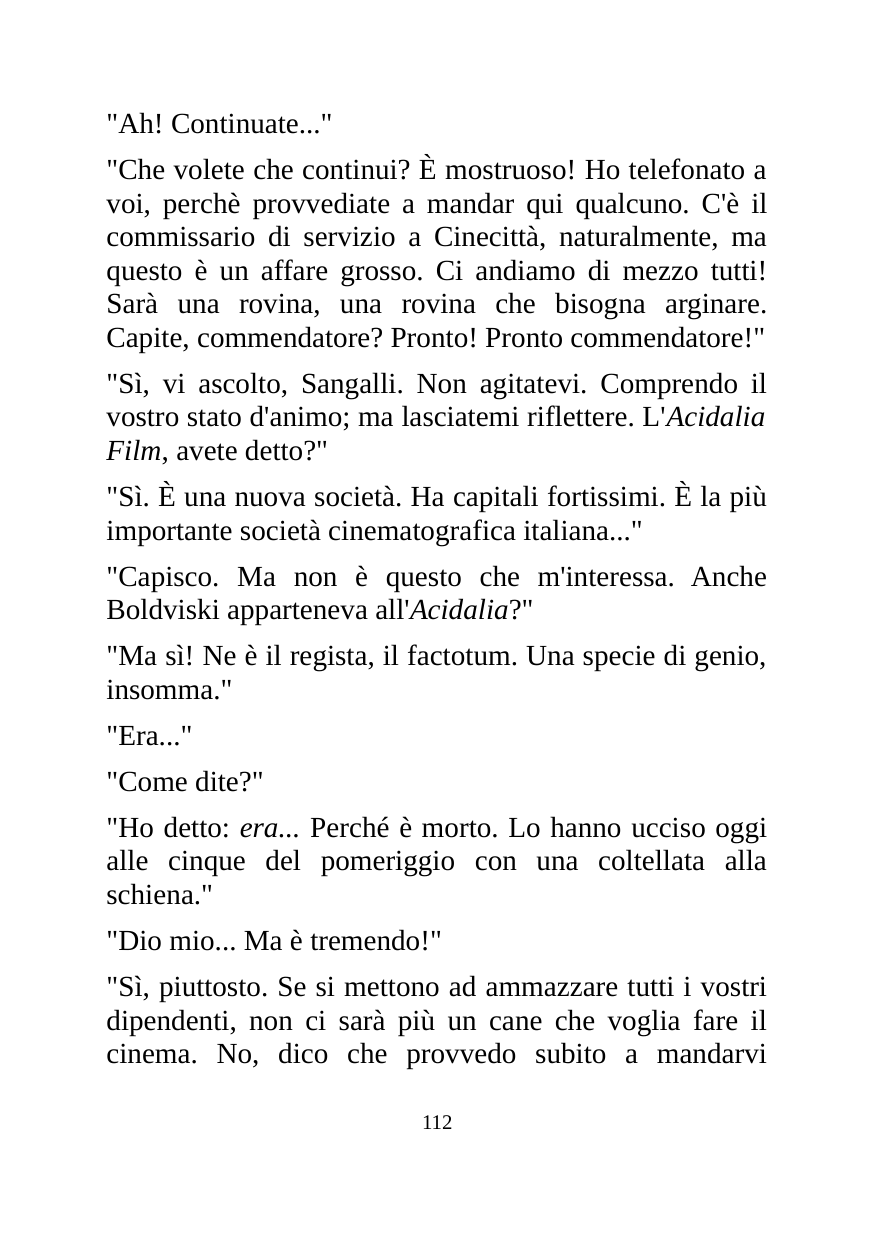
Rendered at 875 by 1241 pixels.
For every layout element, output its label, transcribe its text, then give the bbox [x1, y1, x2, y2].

text "Dio mio... Ma è tremendo!" [106, 923, 768, 957]
text "Che volete che continui? È mostruoso! Ho telefonato a voi, perchè provvediate a mandar qui qualcuno. C'è il commissario di servizio a Cinecittà, naturalmente, ma questo è un affare grosso. Ci andiamo di mezzo tutti! Sarà una rovina, una rovina che bisogna arginare. Capite, commendatore? Pronto! Pronto commendatore!" [106, 152, 768, 353]
text "Era..." [106, 718, 768, 751]
text "Ho detto: era... Perché è morto. Lo hanno ucciso oggi alle cinque del pomeriggio con una coltellata alla schiena." [106, 810, 768, 911]
text "Sì, vi ascolto, Sangalli. Non agitatevi. Comprendo il vostro stato d'animo; ma lasciatemi riflettere. L'Acidalia Film, avete detto?" [106, 366, 768, 467]
text "Capisco. Ma non è questo che m'interessa. Anche Boldviski apparteneva all'Acidalia?" [106, 559, 768, 626]
text "Sì. È una nuova società. Ha capitali fortissimi. È la più importante società cinematografica italiana..." [106, 479, 768, 546]
text "Sì, piuttosto. Se si mettono ad ammazzare tutti i vostri dipendenti, non ci sarà più un cane che voglia fare il cinema. No, dico che provvedo subito a mandarvi [106, 969, 768, 1070]
text "Ma sì! Ne è il regista, il factotum. Una specie di genio, insomma." [106, 638, 768, 705]
text "Ah! Continuate..." [106, 106, 768, 140]
text "Come dite?" [106, 764, 768, 797]
